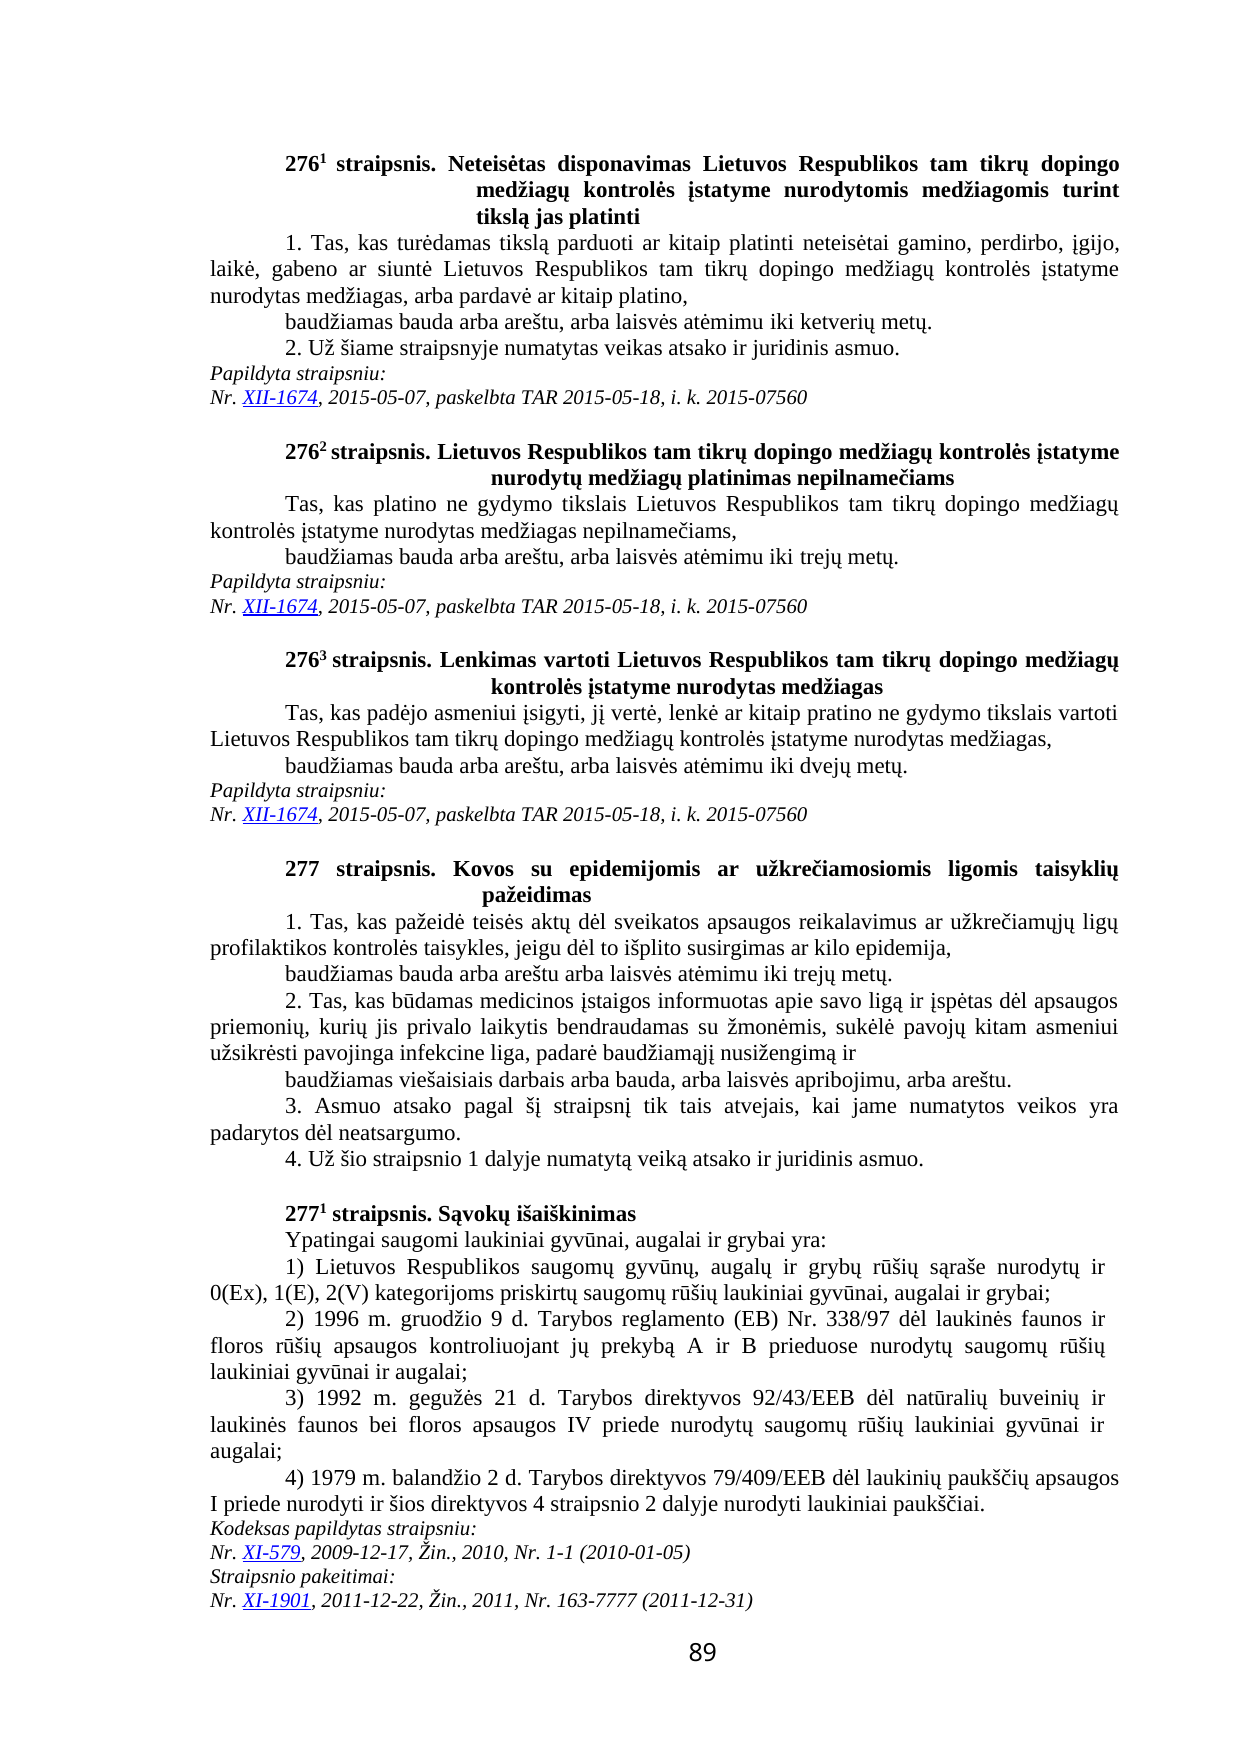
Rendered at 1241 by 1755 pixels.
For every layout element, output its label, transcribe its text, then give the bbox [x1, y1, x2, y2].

text Tas, kas platino ne gydymo tikslais Lietuvos Respublikos tam tikrų dopingo medžiagų kontrolės įstatyme nurodytas medžiagas nepilnamečiams, [210, 490, 1120, 543]
text 4) 1979 m. balandžio 2 d. Tarybos direktyvos 79/409/EEB dėl laukinių paukščių apsaugos I priede nurodyti ir šios direktyvos 4 straipsnio 2 dalyje nurodyti laukiniai paukščiai. [210, 1463, 1120, 1516]
text 1) Lietuvos Respublikos saugomų gyvūnų, augalų ir grybų rūšių sąraše nurodytų ir 0(Ex), 1(E), 2(V) kategorijoms priskirtų saugomų rūšių laukiniai gyvūnai, augalai ir grybai; [210, 1253, 1106, 1305]
text Nr. XII-1674, 2015-05-07, paskelbta TAR 2015-05-18, i. k. 2015-07560 [210, 593, 1120, 618]
text baudžiamas viešaisiais darbais arba bauda, arba laisvės apribojimu, arba areštu. [210, 1066, 1120, 1092]
text 3) 1992 m. gegužės 21 d. Tarybos direktyvos 92/43/EEB dėl natūralių buveinių ir laukinės faunos bei floros apsaugos IV priede nurodytų saugomų rūšių laukiniai gyvūnai ir augalai; [210, 1384, 1106, 1463]
text 2771 straipsnis. Sąvokų išaiškinimas [210, 1200, 1106, 1226]
text Straipsnio pakeitimai: [210, 1564, 1120, 1588]
text 2761 straipsnis. Neteisėtas disponavimas Lietuvos Respublikos tam tikrų dopingo medžiagų kontrolės įstatyme nurodytomis medžiagomis turint tikslą jas platinti [285, 150, 1120, 229]
text Papildyta straipsniu: [210, 778, 1120, 802]
text 2. Už šiame straipsnyje numatytas veikas atsako ir juridinis asmuo. [210, 334, 1120, 361]
text Tas, kas padėjo asmeniui įsigyti, jį vertė, lenkė ar kitaip pratino ne gydymo tikslais vartoti Lietuvos Respublikos tam tikrų dopingo medžiagų kontrolės įstatyme nurodytas medžiagas, [210, 699, 1120, 752]
text Papildyta straipsniu: [210, 569, 1120, 593]
text Kodeksas papildytas straipsniu: [210, 1516, 1120, 1540]
text 1. Tas, kas pažeidė teisės aktų dėl sveikatos apsaugos reikalavimus ar užkrečiamųjų ligų profilaktikos kontrolės taisykles, jeigu dėl to išplito susirgimas ar kilo epidemija, [210, 908, 1120, 960]
text Nr. XI-579, 2009-12-17, Žin., 2010, Nr. 1-1 (2010-01-05) [210, 1540, 1120, 1564]
text 3. Asmuo atsako pagal šį straipsnį tik tais atvejais, kai jame numatytos veikos yra padarytos dėl neatsargumo. [210, 1092, 1120, 1145]
text 2763 straipsnis. Lenkimas vartoti Lietuvos Respublikos tam tikrų dopingo medžiagų kontrolės įstatyme nurodytas medžiagas [285, 646, 1120, 699]
text 2762 straipsnis. Lietuvos Respublikos tam tikrų dopingo medžiagų kontrolės įstatyme nurodytų medžiagų platinimas nepilnamečiams [285, 438, 1120, 490]
text 1. Tas, kas turėdamas tikslą parduoti ar kitaip platinti neteisėtai gamino, perdirbo, įgijo, laikė, gabeno ar siuntė Lietuvos Respublikos tam tikrų dopingo medžiagų kontrolės įstatyme nurodytas medžiagas, arba pardavė ar kitaip platino, [210, 229, 1120, 308]
text baudžiamas bauda arba areštu arba laisvės atėmimu iki trejų metų. [210, 960, 1120, 987]
text Papildyta straipsniu: [210, 361, 1120, 385]
text 4. Už šio straipsnio 1 dalyje numatytą veiką atsako ir juridinis asmuo. [210, 1145, 1120, 1171]
text 277 straipsnis. Kovos su epidemijomis ar užkrečiamosiomis ligomis taisyklių pažeidimas [285, 855, 1120, 908]
text baudžiamas bauda arba areštu, arba laisvės atėmimu iki dvejų metų. [210, 752, 1120, 778]
text baudžiamas bauda arba areštu, arba laisvės atėmimu iki ketverių metų. [210, 308, 1120, 334]
text baudžiamas bauda arba areštu, arba laisvės atėmimu iki trejų metų. [210, 543, 1120, 569]
text 2. Tas, kas būdamas medicinos įstaigos informuotas apie savo ligą ir įspėtas dėl apsaugos priemonių, kurių jis privalo laikytis bendraudamas su žmonėmis, sukėlė pavojų kitam asmeniui užsikrėsti pavojinga infekcine liga, padarė baudžiamąjį nusižengimą ir [210, 987, 1120, 1066]
text Nr. XII-1674, 2015-05-07, paskelbta TAR 2015-05-18, i. k. 2015-07560 [210, 385, 1120, 409]
text Nr. XII-1674, 2015-05-07, paskelbta TAR 2015-05-18, i. k. 2015-07560 [210, 802, 1120, 826]
text 2) 1996 m. gruodžio 9 d. Tarybos reglamento (EB) Nr. 338/97 dėl laukinės faunos ir floros rūšių apsaugos kontroliuojant jų prekybą A ir B prieduose nurodytų saugomų rūšių laukiniai gyvūnai ir augalai; [210, 1305, 1106, 1384]
text Nr. XI-1901, 2011-12-22, Žin., 2011, Nr. 163-7777 (2011-12-31) [210, 1588, 1120, 1612]
text Ypatingai saugomi laukiniai gyvūnai, augalai ir grybai yra: [210, 1226, 1106, 1253]
